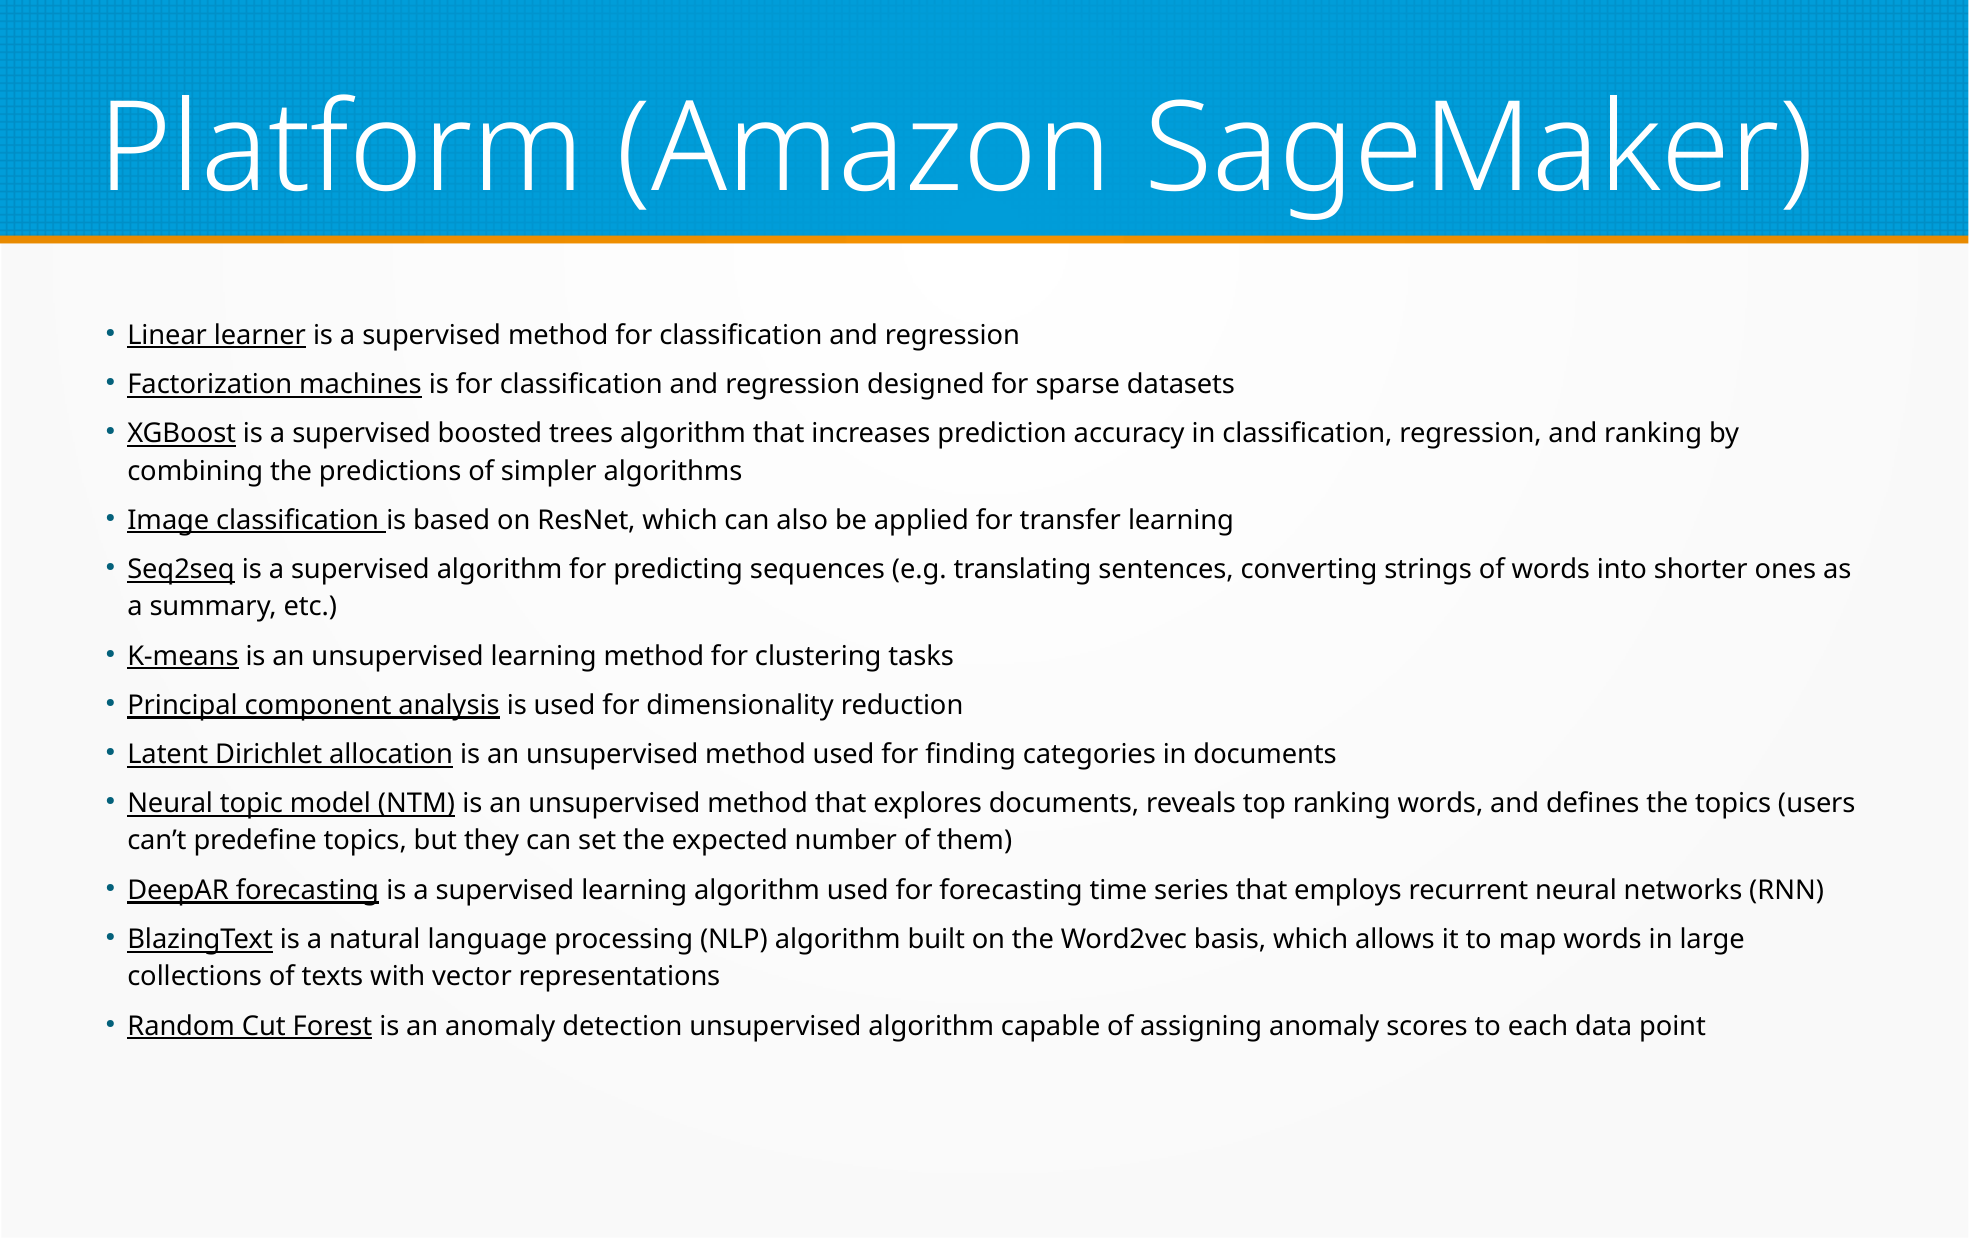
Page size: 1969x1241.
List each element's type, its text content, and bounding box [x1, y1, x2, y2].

picture [0, 236, 1969, 1241]
list Linear learner is a supervised method for classification and regression Factorization machines is for classification and regression designed for sparse datasets XGBoost is a supervised boosted trees algorithm that increases prediction accuracy in classification, regression, and ranking by combining the predictions of simpler algorithms Image classification is based on ResNet, which can also be applied for transfer learning Seq2seq is a supervised algorithm for predicting sequences (e.g. translating sentences, converting strings of words into shorter ones as a summary, etc.) K-means is an unsupervised learning method for clustering tasks Principal component analysis is used for dimensionality reduction Latent Dirichlet allocation is an unsupervised method used for finding categories in documents Neural topic model (NTM) is an unsupervised method that explores documents, reveals top ranking words, and defines the topics (users can’t predefine topics, but they can set the expected number of them) DeepAR forecasting is a supervised learning algorithm used for forecasting time series that employs recurrent neural networks (RNN) BlazingText is a natural language processing (NLP) algorithm built on the Word2vec basis, which allows it to map words in large collections of texts with vector representations Random Cut Forest is an anomaly detection unsupervised algorithm capable of assigning anomaly scores to each data point [98, 315, 1861, 1081]
title Platform (Amazon SageMaker) [98, 19, 1870, 227]
